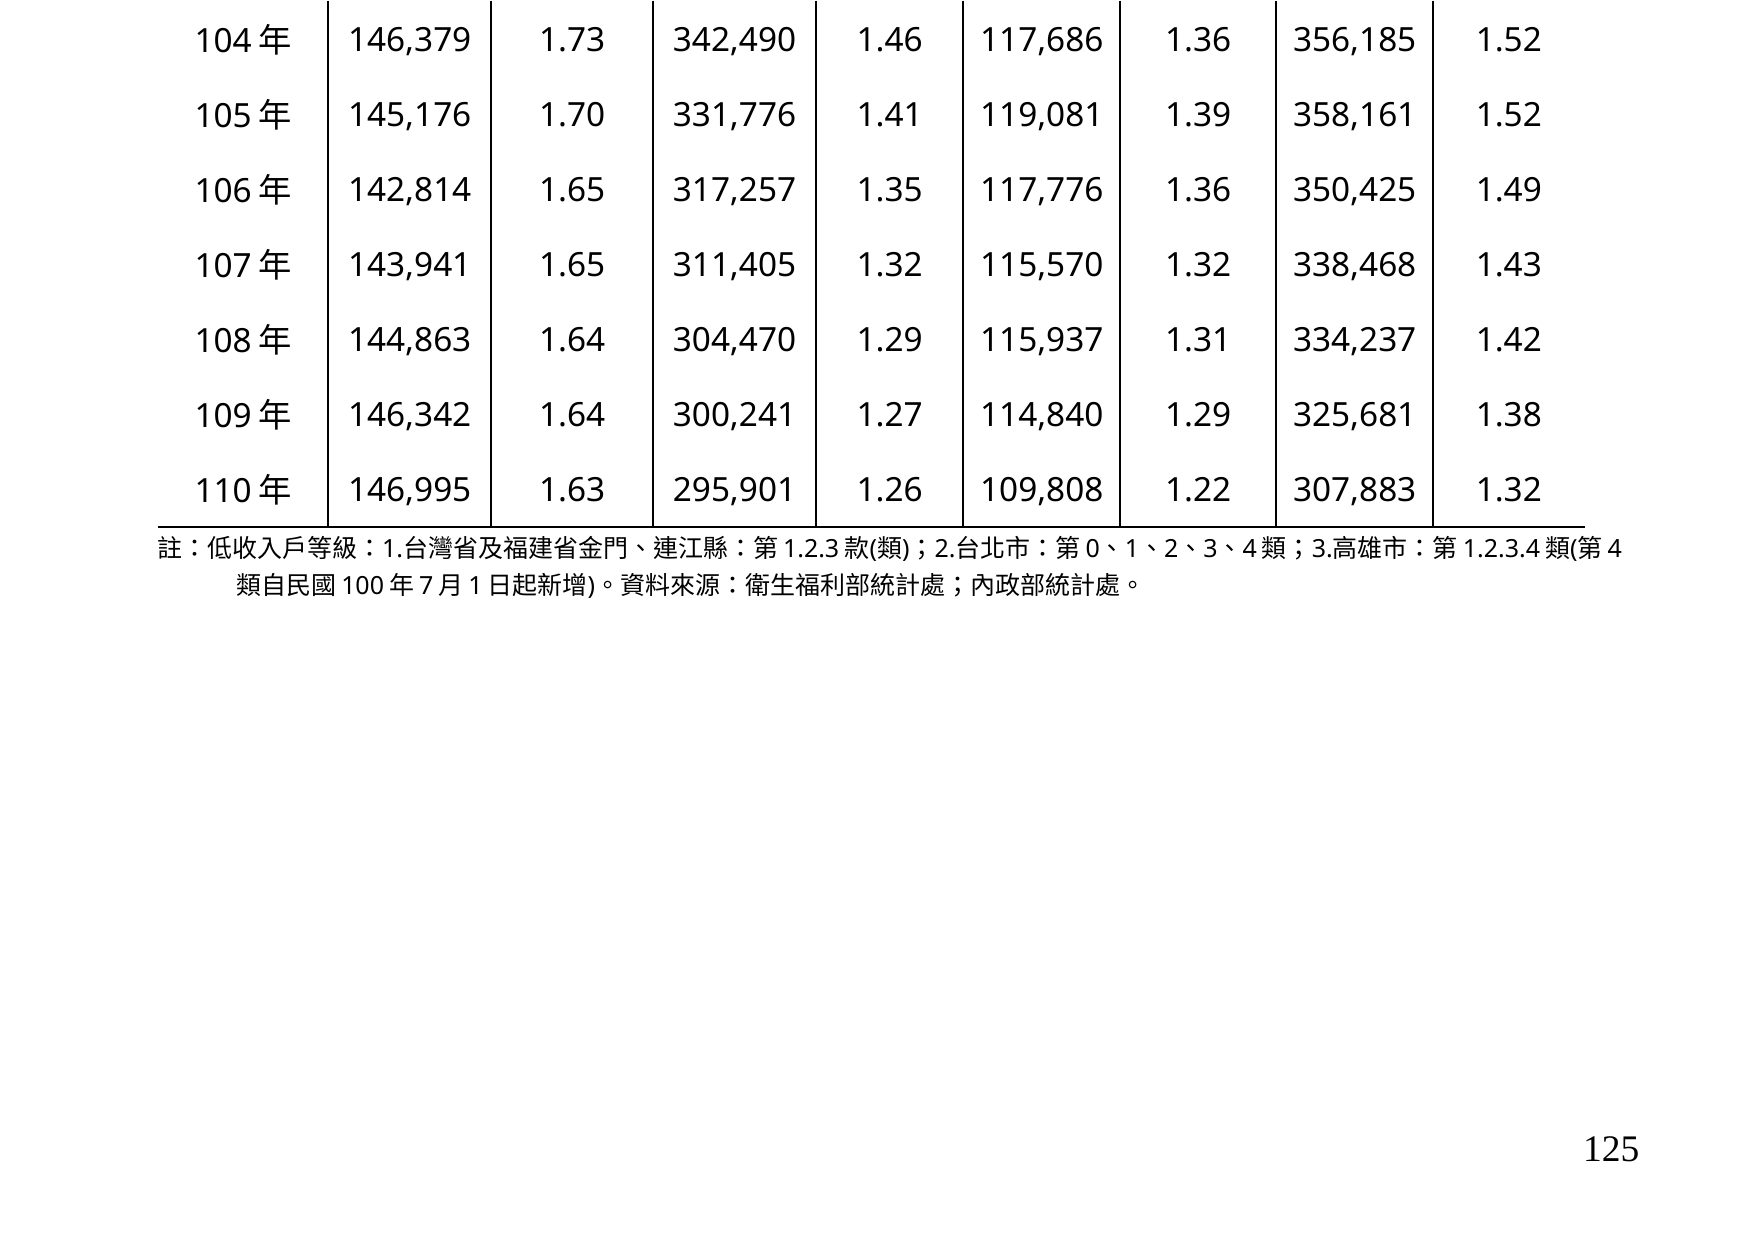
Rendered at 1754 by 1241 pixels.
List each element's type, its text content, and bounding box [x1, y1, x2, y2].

table_cell 1.46 [817, 1, 962, 76]
table_cell 300,241 [654, 376, 815, 451]
table_cell 311,405 [654, 226, 815, 301]
table_cell 109,808 [964, 451, 1119, 526]
text 註：低收入戶等級：1.台灣省及福建省金門、連江縣：第1.2.3款(類)；2.台北市：第0、1、2、3、4類；3.高雄市：第1.2.3.4類(第4 類自民國100年7月1日起新增)。資料來源：衛生福利部統計處；內政部統計處。 [118, 528, 1639, 603]
table_cell 1.35 [817, 151, 962, 226]
table_cell 1.65 [492, 151, 652, 226]
table_cell 109年 [158, 376, 327, 451]
table_cell 1.36 [1121, 151, 1275, 226]
table_cell 1.22 [1121, 451, 1275, 526]
table_cell 146,379 [329, 1, 490, 76]
table_cell 307,883 [1277, 451, 1432, 526]
table_cell 1.32 [817, 226, 962, 301]
table_cell 1.27 [817, 376, 962, 451]
table_cell 342,490 [654, 1, 815, 76]
table_cell 338,468 [1277, 226, 1432, 301]
table_cell 1.26 [817, 451, 962, 526]
table_cell 1.39 [1121, 76, 1275, 151]
table_cell 108年 [158, 301, 327, 376]
table_cell 356,185 [1277, 1, 1432, 76]
table_cell 1.32 [1121, 226, 1275, 301]
table_cell 1.31 [1121, 301, 1275, 376]
table_cell 1.65 [492, 226, 652, 301]
table_cell 143,941 [329, 226, 490, 301]
table_cell 331,776 [654, 76, 815, 151]
table_cell 145,176 [329, 76, 490, 151]
table_cell 295,901 [654, 451, 815, 526]
table_cell 106年 [158, 151, 327, 226]
table_cell 1.64 [492, 376, 652, 451]
table_cell 358,161 [1277, 76, 1432, 151]
table_cell 1.42 [1434, 301, 1585, 376]
table_cell 104年 [158, 1, 327, 76]
table_cell 146,342 [329, 376, 490, 451]
table_cell 350,425 [1277, 151, 1432, 226]
table_cell 1.70 [492, 76, 652, 151]
table_cell 1.38 [1434, 376, 1585, 451]
table_cell 142,814 [329, 151, 490, 226]
table_cell 1.29 [817, 301, 962, 376]
table_cell 1.52 [1434, 1, 1585, 76]
table_cell 1.43 [1434, 226, 1585, 301]
table_cell 119,081 [964, 76, 1119, 151]
table_cell 1.41 [817, 76, 962, 151]
table_cell 107年 [158, 226, 327, 301]
table_cell 334,237 [1277, 301, 1432, 376]
table_cell 110年 [158, 451, 327, 526]
table_cell 1.32 [1434, 451, 1585, 526]
table_cell 117,686 [964, 1, 1119, 76]
table_cell 1.64 [492, 301, 652, 376]
table_cell 1.52 [1434, 76, 1585, 151]
table_cell 1.63 [492, 451, 652, 526]
table_cell 105年 [158, 76, 327, 151]
table_cell 144,863 [329, 301, 490, 376]
table_cell 115,570 [964, 226, 1119, 301]
table_cell 1.36 [1121, 1, 1275, 76]
table_cell 1.73 [492, 1, 652, 76]
table_cell 146,995 [329, 451, 490, 526]
table_cell 1.49 [1434, 151, 1585, 226]
table_cell 1.29 [1121, 376, 1275, 451]
table_cell 325,681 [1277, 376, 1432, 451]
table_cell 114,840 [964, 376, 1119, 451]
table_cell 317,257 [654, 151, 815, 226]
table_cell 304,470 [654, 301, 815, 376]
table_cell 117,776 [964, 151, 1119, 226]
table_cell 115,937 [964, 301, 1119, 376]
